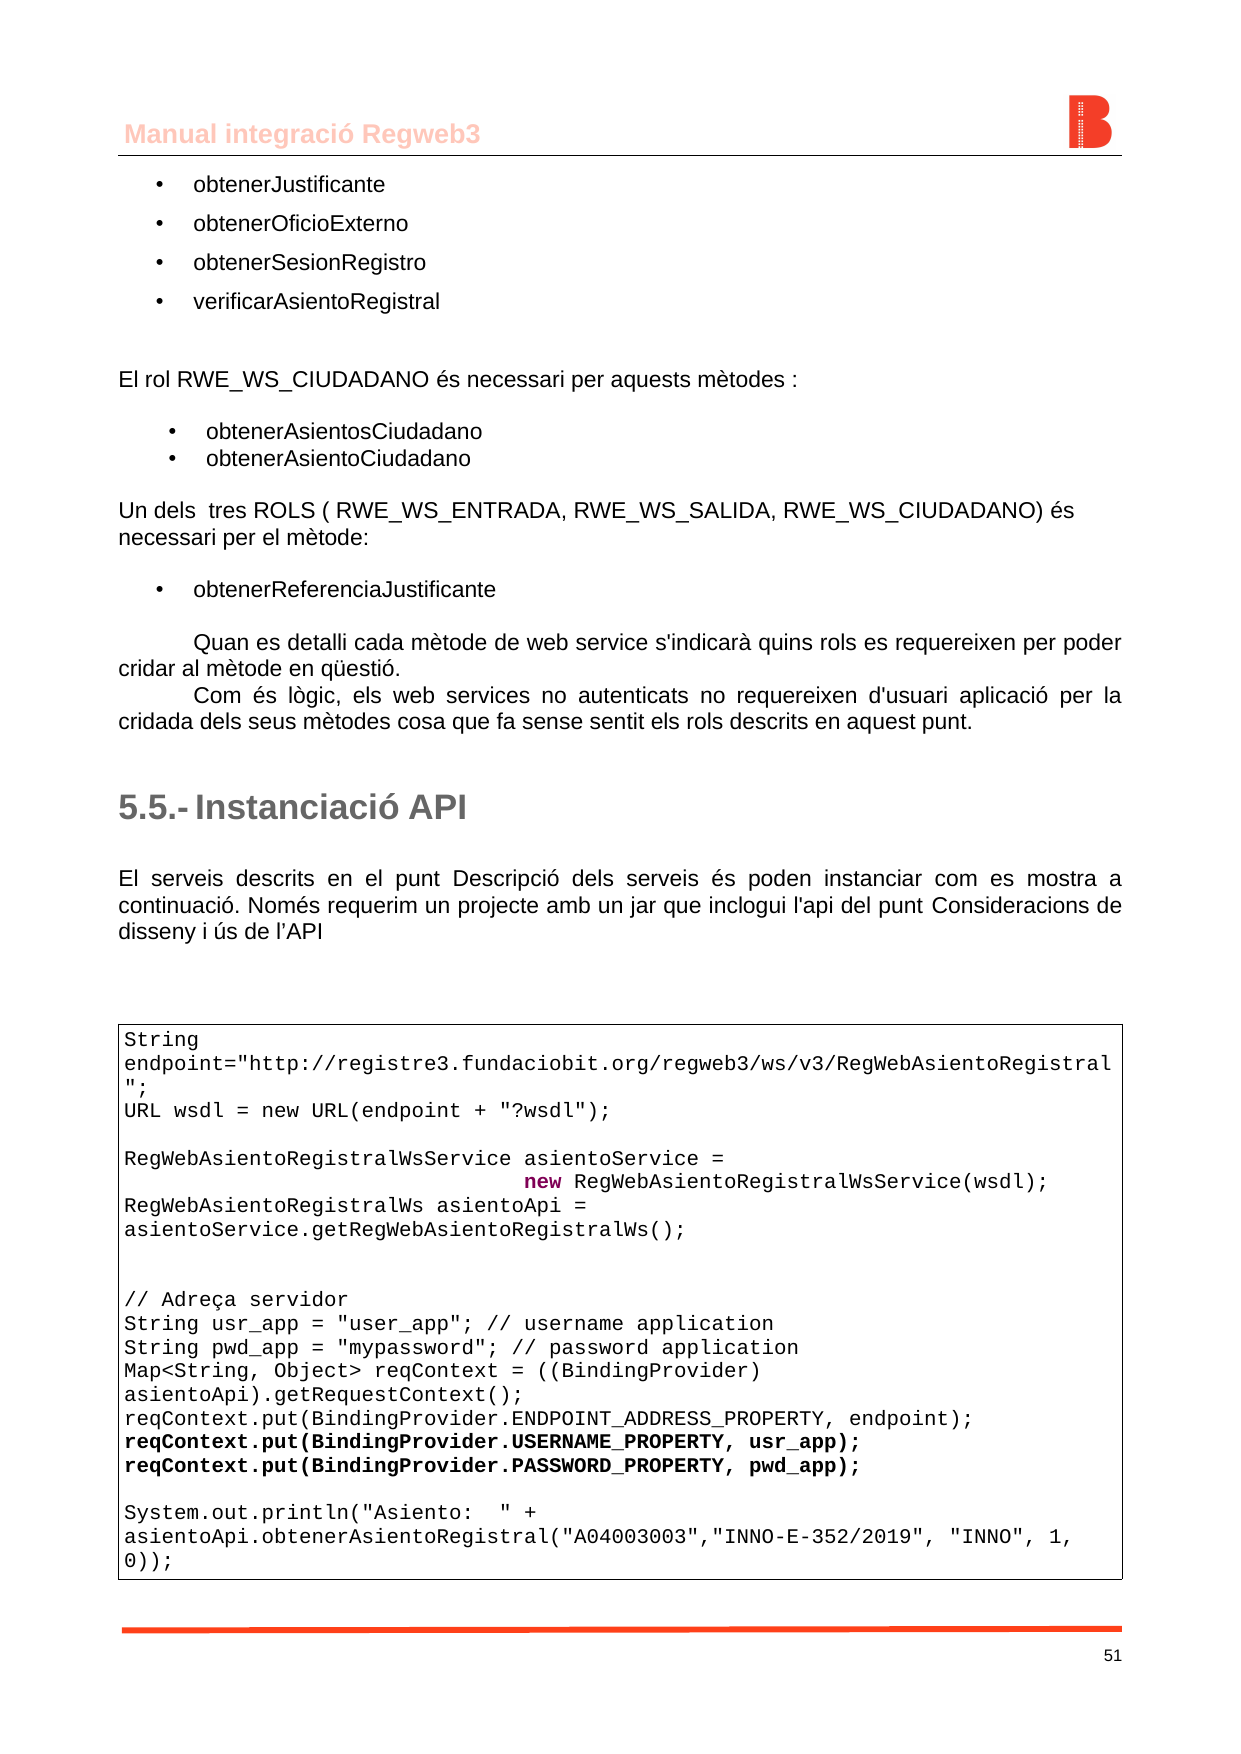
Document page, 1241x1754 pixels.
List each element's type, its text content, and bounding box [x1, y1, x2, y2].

table_header String endpoint="http://registre3.fundaciobit.org/regweb3/ws/v3/RegWebAsientoRegistral"; URL wsdl = new URL(endpoint + "?wsdl"); RegWebAsientoRegistralWsService asientoService = new RegWebAsientoRegistralWsService(wsdl); RegWebAsientoRegistralWs asientoApi = asientoService.getRegWebAsientoRegistralWs(); // Adreça servidor String usr_app = "user_app"; // username application String pwd_app = "mypassword"; // password application Map<String, Object> reqContext = ((BindingProvider) asientoApi).getRequestContext(); reqContext.put(BindingProvider.ENDPOINT_ADDRESS_PROPERTY, endpoint); reqContext.put(BindingProvider.USERNAME_PROPERTY, usr_app); reqContext.put(BindingProvider.PASSWORD_PROPERTY, pwd_app); System.out.println("Asiento: " + asientoApi.obtenerAsientoRegistral("A04003003","INNO-E-352/2019", "INNO", 1, 0)); [119, 1025, 1122, 1579]
text Quan es detalli cada mètode de web service s'indicarà quins rols es requereixen per poder cridar al mètode en qüestió. [118, 629, 1122, 682]
picture [1063, 94, 1117, 150]
list obtenerReferenciaJustificante [156, 576, 1122, 603]
text Un dels tres ROLS ( RWE_WS_ENTRADA, RWE_WS_SALIDA, RWE_WS_CIUDADANO) és necessari per el mètode: [118, 497, 1122, 550]
text El serveis descrits en el punt Descripció dels serveis és poden instanciar com es mostra a continuació. Només requerim un projecte amb un jar que inclogui l'api del punt Consideracions de disseny i ús de l’API [118, 865, 1122, 944]
list obtenerAsientosCiudadano [168, 418, 1122, 444]
list obtenerAsientoCiudadano [168, 444, 1122, 471]
list obtenerJustificante [156, 171, 1122, 198]
subtitle Instanciació API [118, 786, 1122, 827]
list verificarAsientoRegistral [156, 288, 1122, 314]
text Com és lògic, els web services no autenticats no requereixen d'usuari aplicació per la cridada dels seus mètodes cosa que fa sense sentit els rols descrits en aquest punt. [118, 682, 1122, 734]
list obtenerOficioExterno [156, 210, 1122, 236]
text El rol RWE_WS_CIUDADANO és necessari per aquests mètodes : [118, 366, 1122, 392]
list obtenerSesionRegistro [156, 249, 1122, 275]
